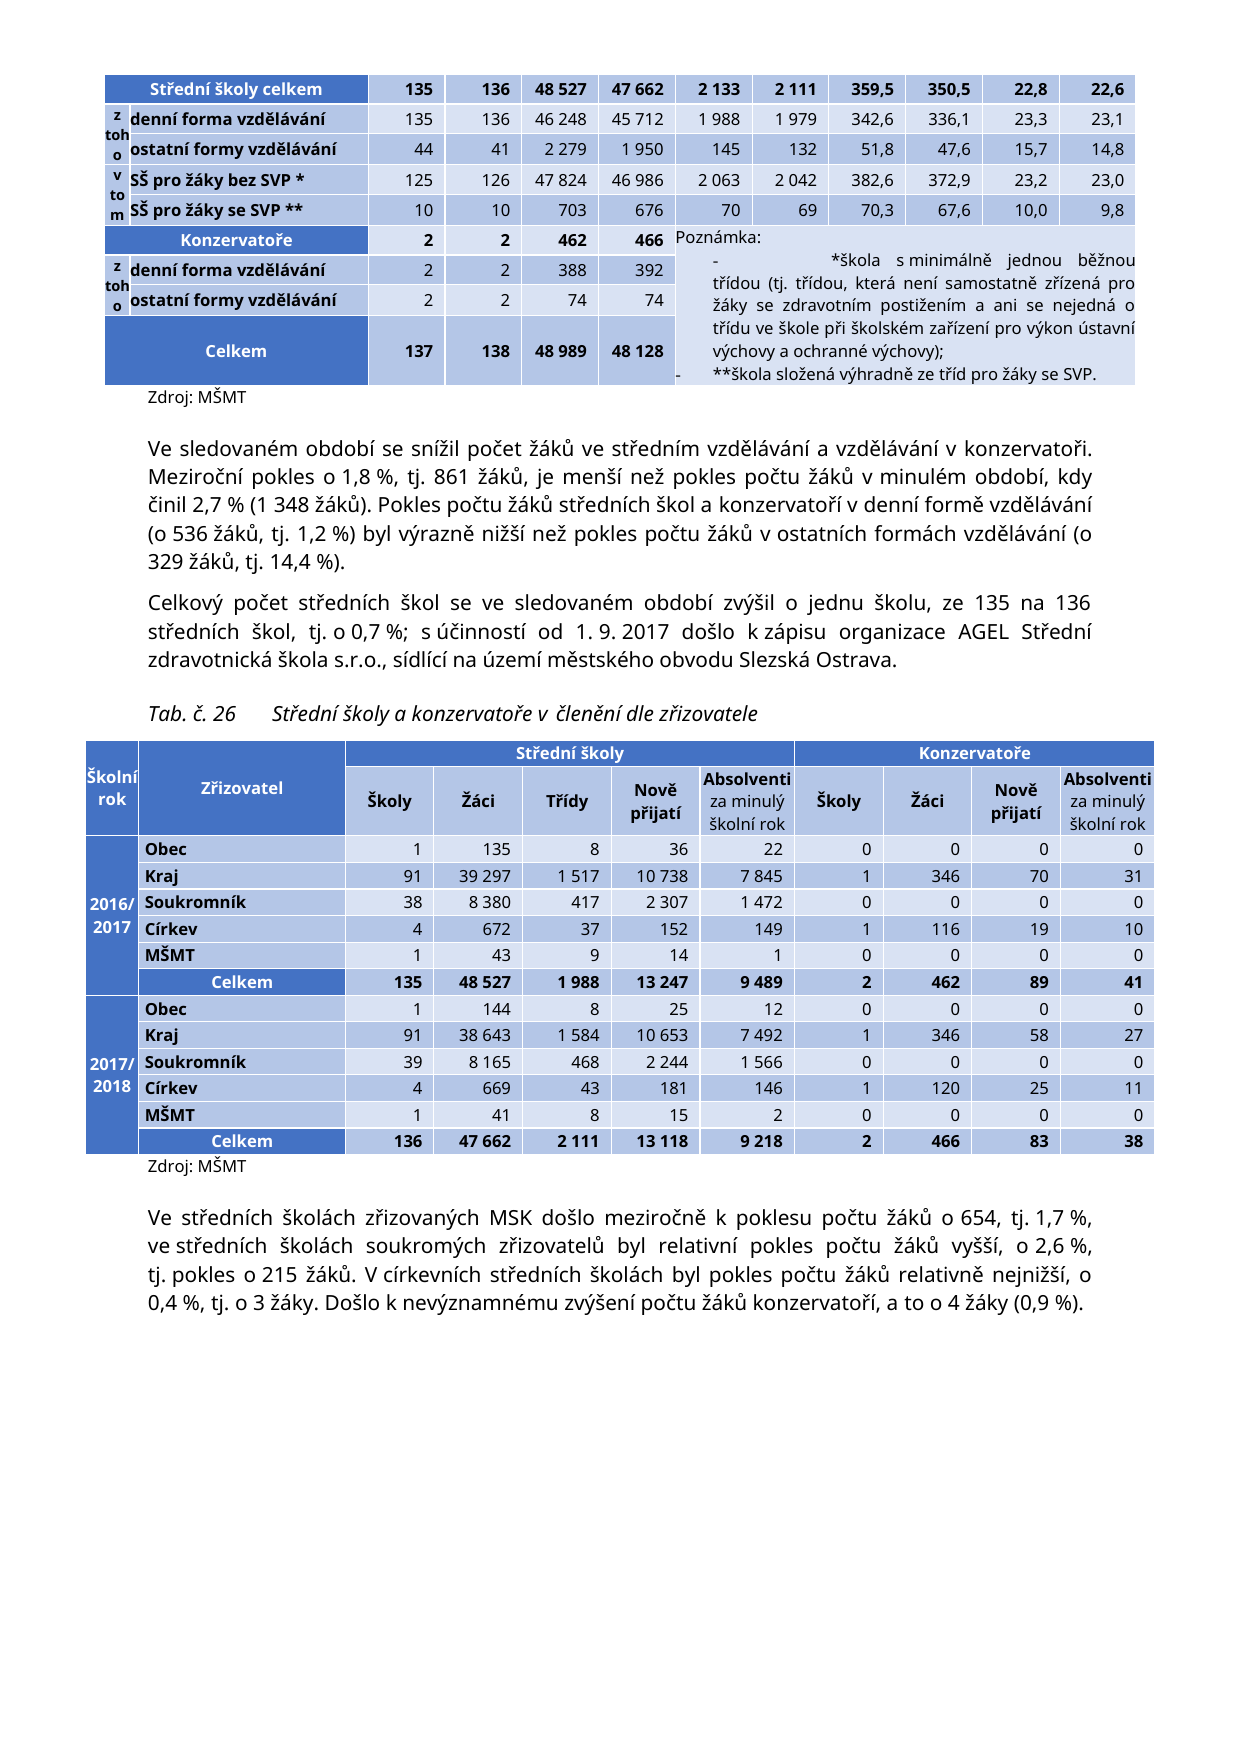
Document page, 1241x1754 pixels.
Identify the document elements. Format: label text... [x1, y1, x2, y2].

table_cell 2 244 [612, 1049, 699, 1074]
table_cell 0 [884, 996, 971, 1021]
table_cell 135 [346, 969, 433, 995]
table_cell 417 [523, 890, 611, 915]
table_cell Celkem [139, 1129, 345, 1154]
table_cell 0 [972, 890, 1060, 915]
table_cell 0 [884, 1102, 971, 1127]
table_cell 152 [612, 916, 699, 942]
table_cell 1 950 [599, 134, 675, 164]
table_cell 27 [1061, 1022, 1154, 1048]
table_cell 45 712 [599, 105, 675, 133]
table_cell 4 [346, 916, 433, 942]
table_cell 10 738 [612, 863, 699, 888]
table_cell Školy [795, 767, 883, 835]
table_cell 2017/2018 [86, 996, 138, 1154]
table_cell 0 [972, 1049, 1060, 1074]
table_cell 8 [523, 1102, 611, 1127]
table_cell 14,8 [1060, 134, 1135, 164]
table_cell 388 [522, 256, 598, 284]
table_cell 8 165 [434, 1049, 522, 1074]
table_cell 0 [1061, 836, 1154, 862]
table_cell 91 [346, 863, 433, 888]
table_header Konzervatoře [795, 741, 1154, 766]
table_cell 466 [599, 226, 675, 254]
table_cell 0 [795, 1049, 883, 1074]
table_cell 31 [1061, 863, 1154, 888]
table_cell 0 [972, 943, 1060, 968]
table_cell 15 [612, 1102, 699, 1127]
table_cell Církev [139, 1075, 345, 1101]
table_cell 2 [369, 285, 444, 315]
table_cell ostatní formy vzdělávání [131, 285, 368, 315]
table_cell Celkem [139, 969, 345, 995]
table_cell z toho [105, 256, 129, 315]
table_cell 11 [1061, 1075, 1154, 1101]
table_cell 392 [599, 256, 675, 284]
table_cell 135 [434, 836, 522, 862]
table_cell 0 [884, 1049, 971, 1074]
table_header Zřizovatel [139, 741, 345, 835]
table_cell 136 [446, 75, 521, 103]
table_cell 47,6 [906, 134, 982, 164]
table_cell 38 [1061, 1129, 1154, 1154]
table_cell 74 [522, 285, 598, 315]
table_cell 2 [369, 226, 444, 254]
table_cell 2 111 [523, 1129, 611, 1154]
table_cell Celkem [105, 316, 368, 385]
table_cell 382,6 [829, 165, 905, 194]
table_cell 10 653 [612, 1022, 699, 1048]
table_header Školní rok [86, 741, 138, 835]
table_cell 703 [522, 195, 598, 225]
list Střední školy a konzervatoře v členění dle zřizovatele [148, 699, 1092, 727]
text Zdroj: MŠMT [148, 1155, 1092, 1178]
table_cell 0 [1061, 1049, 1154, 1074]
table_cell 0 [972, 996, 1060, 1021]
table_cell 1 566 [701, 1049, 794, 1074]
table_cell 1 [346, 943, 433, 968]
table_cell 7 845 [701, 863, 794, 888]
table_cell Církev [139, 916, 345, 942]
table_cell 0 [884, 836, 971, 862]
table_cell z toho [105, 105, 129, 164]
table_cell 336,1 [906, 105, 982, 133]
table_cell 2016/2017 [86, 836, 138, 995]
table_cell 48 527 [434, 969, 522, 995]
table_cell 2 307 [612, 890, 699, 915]
table_cell SŠ pro žáky se SVP ** [131, 195, 368, 225]
table_cell 8 [523, 836, 611, 862]
table_cell 1 [795, 863, 883, 888]
table_cell 2 133 [676, 75, 752, 103]
table_cell 135 [369, 75, 444, 103]
table_cell Třídy [523, 767, 611, 835]
table_cell 2 111 [753, 75, 828, 103]
table_cell 41 [1061, 969, 1154, 995]
text Ve sledovaném období se snížil počet žáků ve středním vzdělávání a vzdělávání v konzervatoři. Meziroční pokles o 1,8 %, tj. 861 žáků, je menší než pokles počtu žáků v minulém období, kdy činil 2,7 % (1 348 žáků). Pokles počtu žáků středních škol a konzervatoří v denní formě vzdělávání (o 536 žáků, tj. 1,2 %) byl výrazně nižší než pokles počtu žáků v ostatních formách vzdělávání (o 329 žáků, tj. 14,4 %). [148, 434, 1092, 576]
table_cell 22,8 [983, 75, 1059, 103]
table_cell 15,7 [983, 134, 1059, 164]
table_cell 1 472 [701, 890, 794, 915]
table_cell 0 [884, 943, 971, 968]
table_cell 36 [612, 836, 699, 862]
table_cell Konzervatoře [105, 226, 368, 254]
text Ve středních školách zřizovaných MSK došlo meziročně k poklesu počtu žáků o 654, tj. 1,7 %, ve středních školách soukromých zřizovatelů byl relativní pokles počtu žáků vyšší, o 2,6 %, tj. pokles o 215 žáků. V církevních středních školách byl pokles počtu žáků relativně nejnižší, o 0,4 %, tj. o 3 žáky. Došlo k nevýznamnému zvýšení počtu žáků konzervatoří, a to o 4 žáky (0,9 %). [148, 1203, 1092, 1317]
table_cell 9 218 [701, 1129, 794, 1154]
table_cell Obec [139, 996, 345, 1021]
table_cell 0 [1061, 1102, 1154, 1127]
table_cell 1 517 [523, 863, 611, 888]
table_cell Nově přijatí [972, 767, 1060, 835]
table_cell 2 [446, 285, 521, 315]
table_cell 12 [701, 996, 794, 1021]
table_cell 2 [446, 256, 521, 284]
table_cell 67,6 [906, 195, 982, 225]
table_cell 669 [434, 1075, 522, 1101]
table_cell 10 [1061, 916, 1154, 942]
table_cell 48 989 [522, 316, 598, 385]
table_cell 672 [434, 916, 522, 942]
table_cell 0 [795, 996, 883, 1021]
table_cell 10 [369, 195, 444, 225]
table_cell Kraj [139, 1022, 345, 1048]
table_cell 23,2 [983, 165, 1059, 194]
table_cell 23,3 [983, 105, 1059, 133]
table_cell 0 [1061, 890, 1154, 915]
table_cell 468 [523, 1049, 611, 1074]
table_cell Soukromník [139, 890, 345, 915]
table_cell 149 [701, 916, 794, 942]
table_cell 2 279 [522, 134, 598, 164]
table_cell Absolventi za minulý školní rok [1061, 767, 1154, 835]
table_cell 47 824 [522, 165, 598, 194]
table_cell 2 [701, 1102, 794, 1127]
text Zdroj: MŠMT [148, 386, 1092, 409]
table_cell 8 380 [434, 890, 522, 915]
table_cell 58 [972, 1022, 1060, 1048]
table_cell 346 [884, 1022, 971, 1048]
table_cell 145 [676, 134, 752, 164]
table_cell 2 [795, 969, 883, 995]
table_cell 43 [523, 1075, 611, 1101]
table_cell 2 [369, 256, 444, 284]
table_cell Poznámka: *škola s minimálně jednou běžnou třídou (tj. třídou, která není samostatně zřízená pro žáky se zdravotním postižením a ani se nejedná o třídu ve škole při školském zařízení pro výkon ústavní výchovy a ochranné výchovy); **škola složená výhradně ze tříd pro žáky se SVP. [676, 226, 1135, 385]
table_cell 8 [523, 996, 611, 1021]
table_cell 47 662 [599, 75, 675, 103]
table_cell Žáci [434, 767, 522, 835]
text Celkový počet středních škol se ve sledovaném období zvýšil o jednu školu, ze 135 na 136 středních škol, tj. o 0,7 %; s účinností od 1. 9. 2017 došlo k zápisu organizace AGEL Střední zdravotnická škola s.r.o., sídlící na území městského obvodu Slezská Ostrava. [148, 588, 1092, 674]
table_cell 74 [599, 285, 675, 315]
table_cell 39 [346, 1049, 433, 1074]
table_cell 38 [346, 890, 433, 915]
table_cell 48 128 [599, 316, 675, 385]
table_cell 136 [346, 1129, 433, 1154]
table_cell 120 [884, 1075, 971, 1101]
table_cell 125 [369, 165, 444, 194]
table_cell 0 [972, 1102, 1060, 1127]
table_cell 0 [795, 890, 883, 915]
table_cell 2 [795, 1129, 883, 1154]
table_cell Absolventi za minulý školní rok [701, 767, 794, 835]
table_cell 48 527 [522, 75, 598, 103]
table_cell 7 492 [701, 1022, 794, 1048]
table_cell 137 [369, 316, 444, 385]
table_header Střední školy [346, 741, 794, 766]
table_cell 69 [753, 195, 828, 225]
table_cell 0 [1061, 943, 1154, 968]
table_cell 25 [612, 996, 699, 1021]
table_cell 4 [346, 1075, 433, 1101]
table_cell 1 979 [753, 105, 828, 133]
table_cell 13 118 [612, 1129, 699, 1154]
table_cell 462 [884, 969, 971, 995]
table_cell 342,6 [829, 105, 905, 133]
table_cell 132 [753, 134, 828, 164]
table_cell 46 986 [599, 165, 675, 194]
table_cell 46 248 [522, 105, 598, 133]
table_cell 10 [446, 195, 521, 225]
table_cell 126 [446, 165, 521, 194]
table_cell 22 [701, 836, 794, 862]
table_cell 1 [795, 1022, 883, 1048]
table_cell 51,8 [829, 134, 905, 164]
table_cell 138 [446, 316, 521, 385]
table_cell Nově přijatí [612, 767, 699, 835]
table_cell 9 489 [701, 969, 794, 995]
table_cell 1 584 [523, 1022, 611, 1048]
table_cell 135 [369, 105, 444, 133]
table_cell 372,9 [906, 165, 982, 194]
table_cell 9 [523, 943, 611, 968]
table_cell 0 [1061, 996, 1154, 1021]
table_cell 346 [884, 863, 971, 888]
table_cell v tom [105, 165, 129, 225]
table_cell 38 643 [434, 1022, 522, 1048]
table_cell Kraj [139, 863, 345, 888]
table_cell 91 [346, 1022, 433, 1048]
table_cell 39 297 [434, 863, 522, 888]
table_cell 23,1 [1060, 105, 1135, 133]
table_cell 37 [523, 916, 611, 942]
table_cell 70 [972, 863, 1060, 888]
table_cell 181 [612, 1075, 699, 1101]
table_cell 1 [795, 916, 883, 942]
table_cell 43 [434, 943, 522, 968]
table_cell 116 [884, 916, 971, 942]
table_cell Žáci [884, 767, 971, 835]
table_cell 0 [795, 943, 883, 968]
table_cell 676 [599, 195, 675, 225]
table_cell denní forma vzdělávání [131, 256, 368, 284]
table_cell 144 [434, 996, 522, 1021]
table_cell 2 063 [676, 165, 752, 194]
table_cell Školy [346, 767, 433, 835]
table_cell ostatní formy vzdělávání [131, 134, 368, 164]
table_cell 0 [972, 836, 1060, 862]
table_cell 1 988 [523, 969, 611, 995]
table_cell Obec [139, 836, 345, 862]
table_cell Střední školy celkem [105, 75, 368, 103]
table_cell 41 [446, 134, 521, 164]
table_cell 13 247 [612, 969, 699, 995]
table_cell 1 [795, 1075, 883, 1101]
table_cell 146 [701, 1075, 794, 1101]
table_cell 2 042 [753, 165, 828, 194]
table_cell 0 [884, 890, 971, 915]
table_cell 23,0 [1060, 165, 1135, 194]
table_cell 70 [676, 195, 752, 225]
table_cell 359,5 [829, 75, 905, 103]
table_cell 41 [434, 1102, 522, 1127]
table_cell MŠMT [139, 1102, 345, 1127]
table_cell denní forma vzdělávání [131, 105, 368, 133]
table_cell 0 [795, 836, 883, 862]
table_cell 10,0 [983, 195, 1059, 225]
table_cell 1 988 [676, 105, 752, 133]
table_cell 19 [972, 916, 1060, 942]
table_cell 70,3 [829, 195, 905, 225]
table_cell 350,5 [906, 75, 982, 103]
table_cell 9,8 [1060, 195, 1135, 225]
table_cell 462 [522, 226, 598, 254]
table_cell Soukromník [139, 1049, 345, 1074]
table_cell 1 [346, 996, 433, 1021]
table_cell 2 [446, 226, 521, 254]
table_cell 89 [972, 969, 1060, 995]
table_cell 83 [972, 1129, 1060, 1154]
table_cell 0 [795, 1102, 883, 1127]
table_cell 47 662 [434, 1129, 522, 1154]
table_cell 1 [701, 943, 794, 968]
table_cell 25 [972, 1075, 1060, 1101]
table_cell 44 [369, 134, 444, 164]
table_cell 14 [612, 943, 699, 968]
table_cell 1 [346, 1102, 433, 1127]
table_cell 1 [346, 836, 433, 862]
table_cell MŠMT [139, 943, 345, 968]
table_cell SŠ pro žáky bez SVP * [131, 165, 368, 194]
table_cell 22,6 [1060, 75, 1135, 103]
table_cell 136 [446, 105, 521, 133]
table_cell 466 [884, 1129, 971, 1154]
